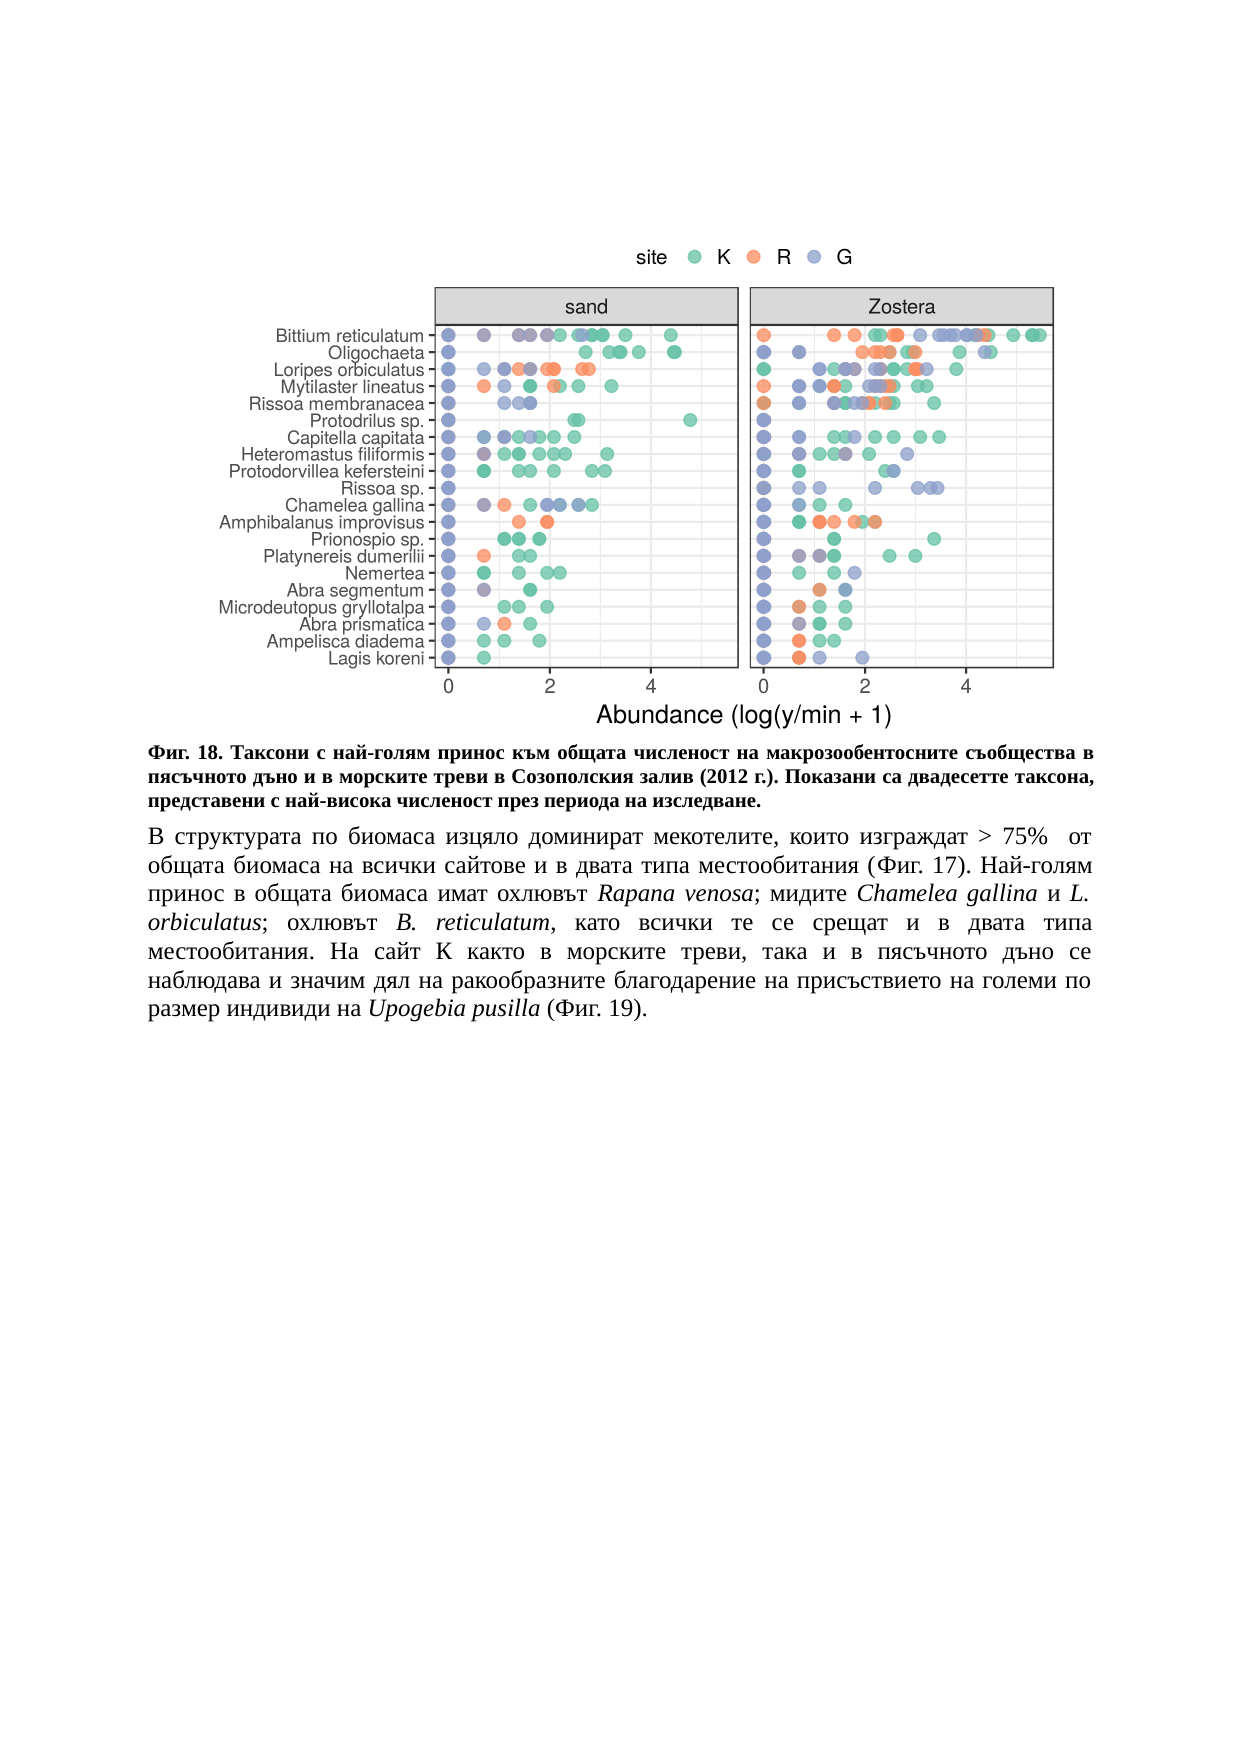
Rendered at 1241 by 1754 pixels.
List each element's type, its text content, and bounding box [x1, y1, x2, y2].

text В структурата по биомаса изцяло доминират мекотелите, които изграждат > 75% от общата биомаса на всички сайтове и в двата типа местообитания (Фиг. 17). Най-голям принос в общата биомаса имат охлювът Rapana venosa; мидите Chamelea gallina и L. orbiculatus; охлювът B. reticulatum, като всички те се срещат и в двата типа местообитания. На сайт К както в морските треви, така и в пясъчното дъно се наблюдава и значим дял на ракообразните благодарение на присъствието на големи по размер индивиди на Upogebia pusilla (Фиг. 19). [148, 821, 1093, 1022]
picture [178, 215, 1065, 740]
text Фиг. 18. Таксони с най-голям принос към общата численост на макрозообентосните съобщества в пясъчното дъно и в морските треви в Созополския залив (2012 г.). Показани са двадесетте таксона, представени с най-висока численост през периода на изследване. [148, 740, 1095, 812]
